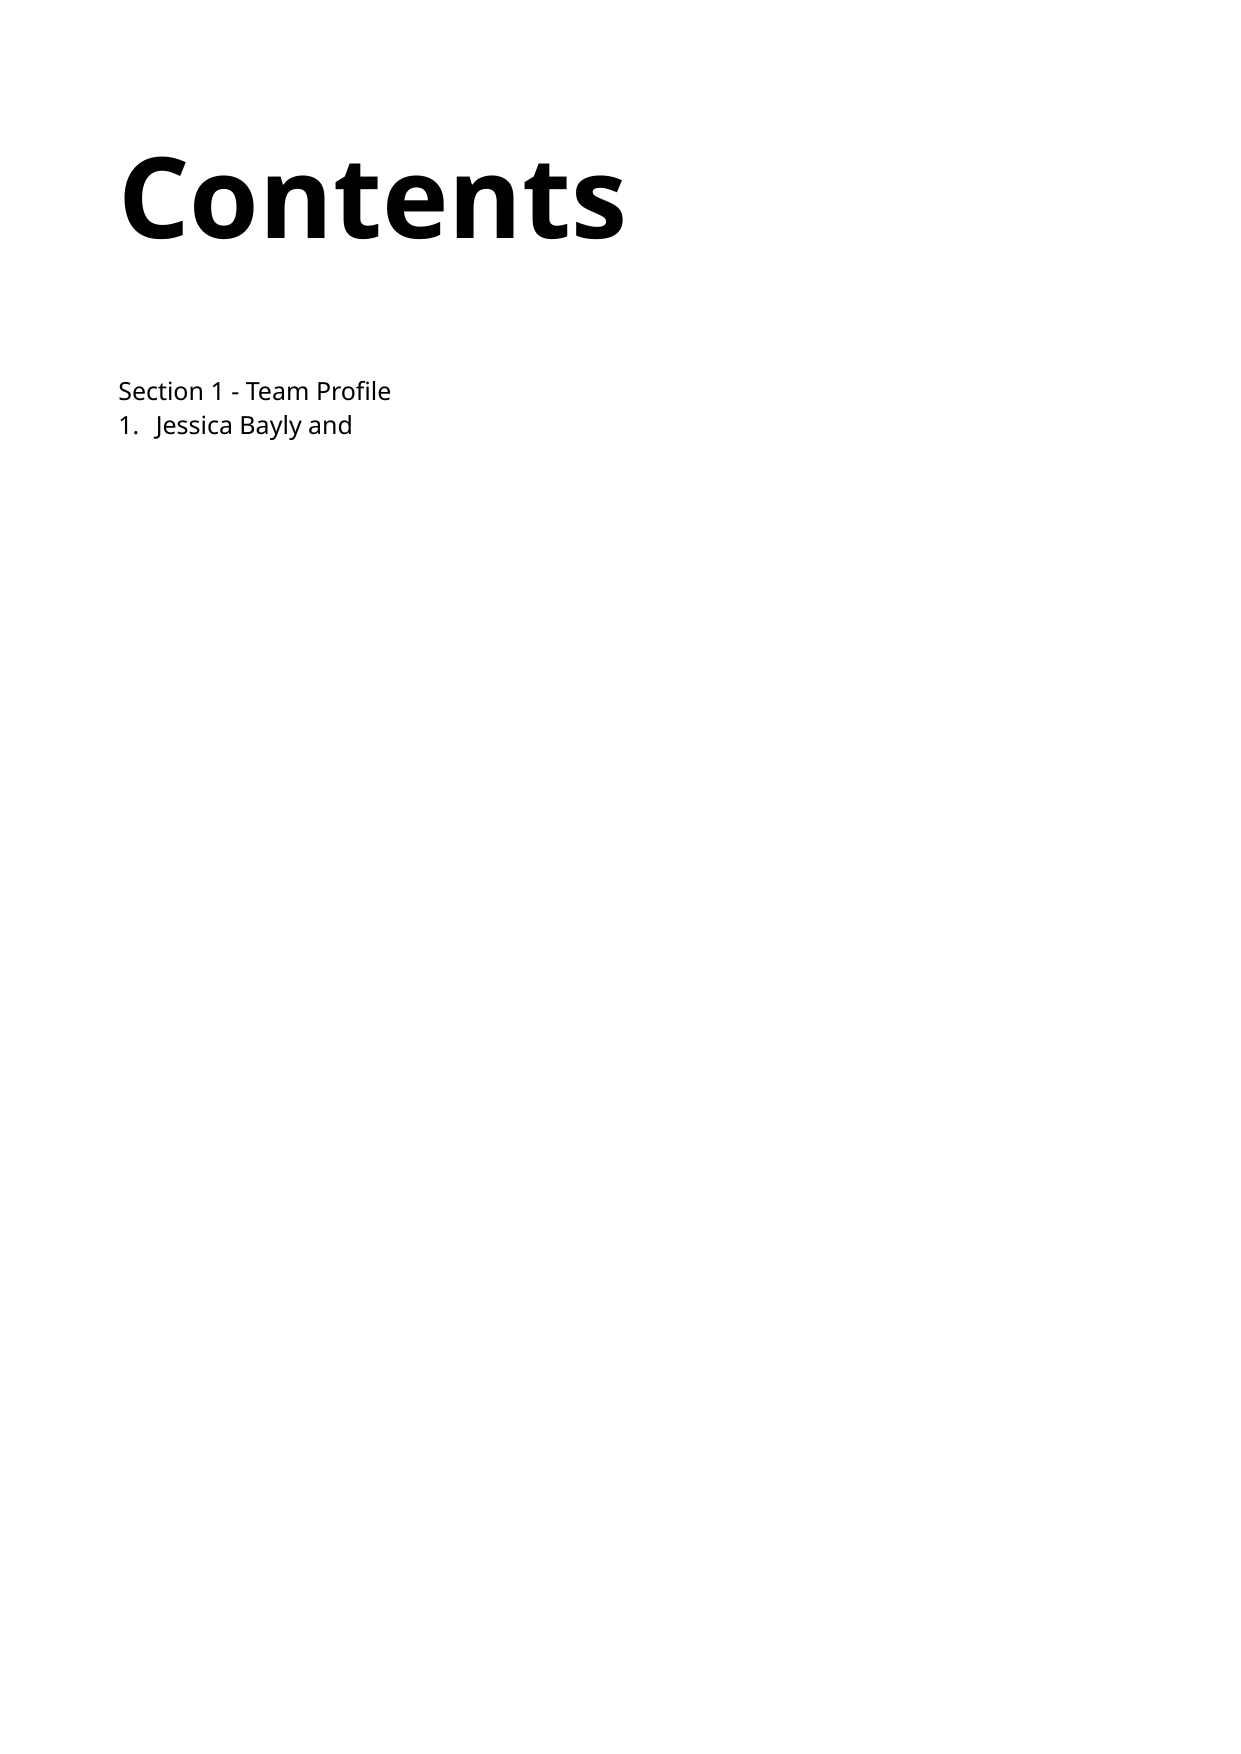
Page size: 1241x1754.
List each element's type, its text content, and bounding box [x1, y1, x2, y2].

list Jessica Bayly and [118, 408, 1122, 442]
text Contents [118, 118, 1122, 271]
text Section 1 - Team Profile [118, 373, 1122, 408]
